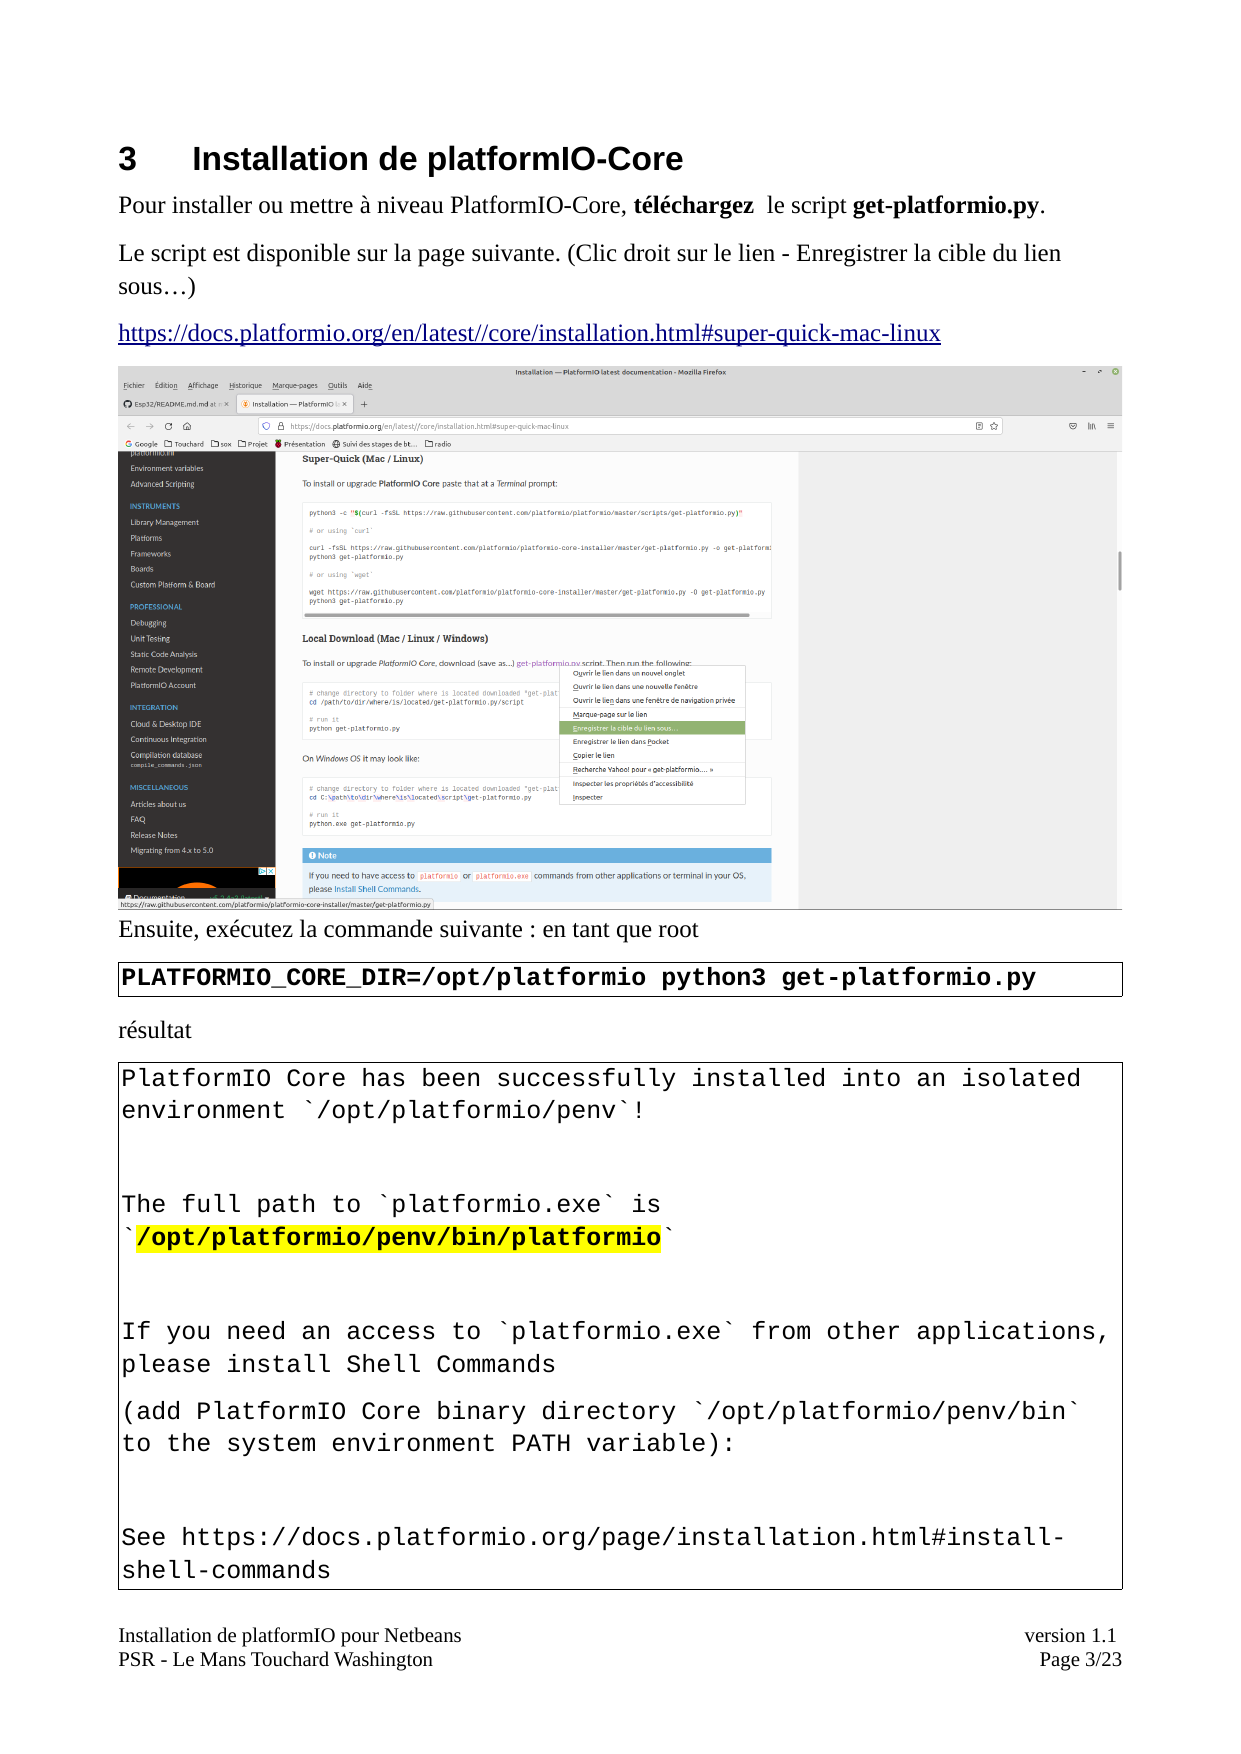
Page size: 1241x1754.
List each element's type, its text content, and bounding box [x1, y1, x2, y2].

text résultat [118, 1015, 1122, 1043]
text See https://docs.platformio.org/page/installation.html#install-shell-commands [119, 1522, 1122, 1589]
text Ensuite, exécutez la commande suivante : en tant que root [118, 910, 1122, 943]
text Pour installer ou mettre à niveau PlatformIO-Core, téléchargez le script get-platformio.py. [118, 190, 1122, 219]
picture [118, 366, 1123, 910]
text Le script est disponible sur la page suivante. (Clic droit sur le lien - Enregistrer la cible du lien sous…) [118, 238, 1122, 299]
text https://docs.platformio.org/en/latest//core/installation.html#super-quick-mac-linux [118, 318, 1122, 347]
text The full path to `platformio.exe` is `/opt/platformio/penv/bin/platformio` [119, 1189, 1122, 1253]
text If you need an access to `platformio.exe` from other applications, please install Shell Commands [119, 1316, 1122, 1379]
text PlatformIO Core has been successfully installed into an isolated environment `/opt/platformio/penv`! [119, 1063, 1122, 1126]
subtitle Installation de platformIO-Core [118, 139, 1122, 178]
text (add PlatformIO Core binary directory `/opt/platformio/penv/bin` to the system environment PATH variable): [119, 1395, 1122, 1459]
text PLATFORMIO_CORE_DIR=/opt/platformio python3 get-platformio.py [119, 963, 1122, 996]
